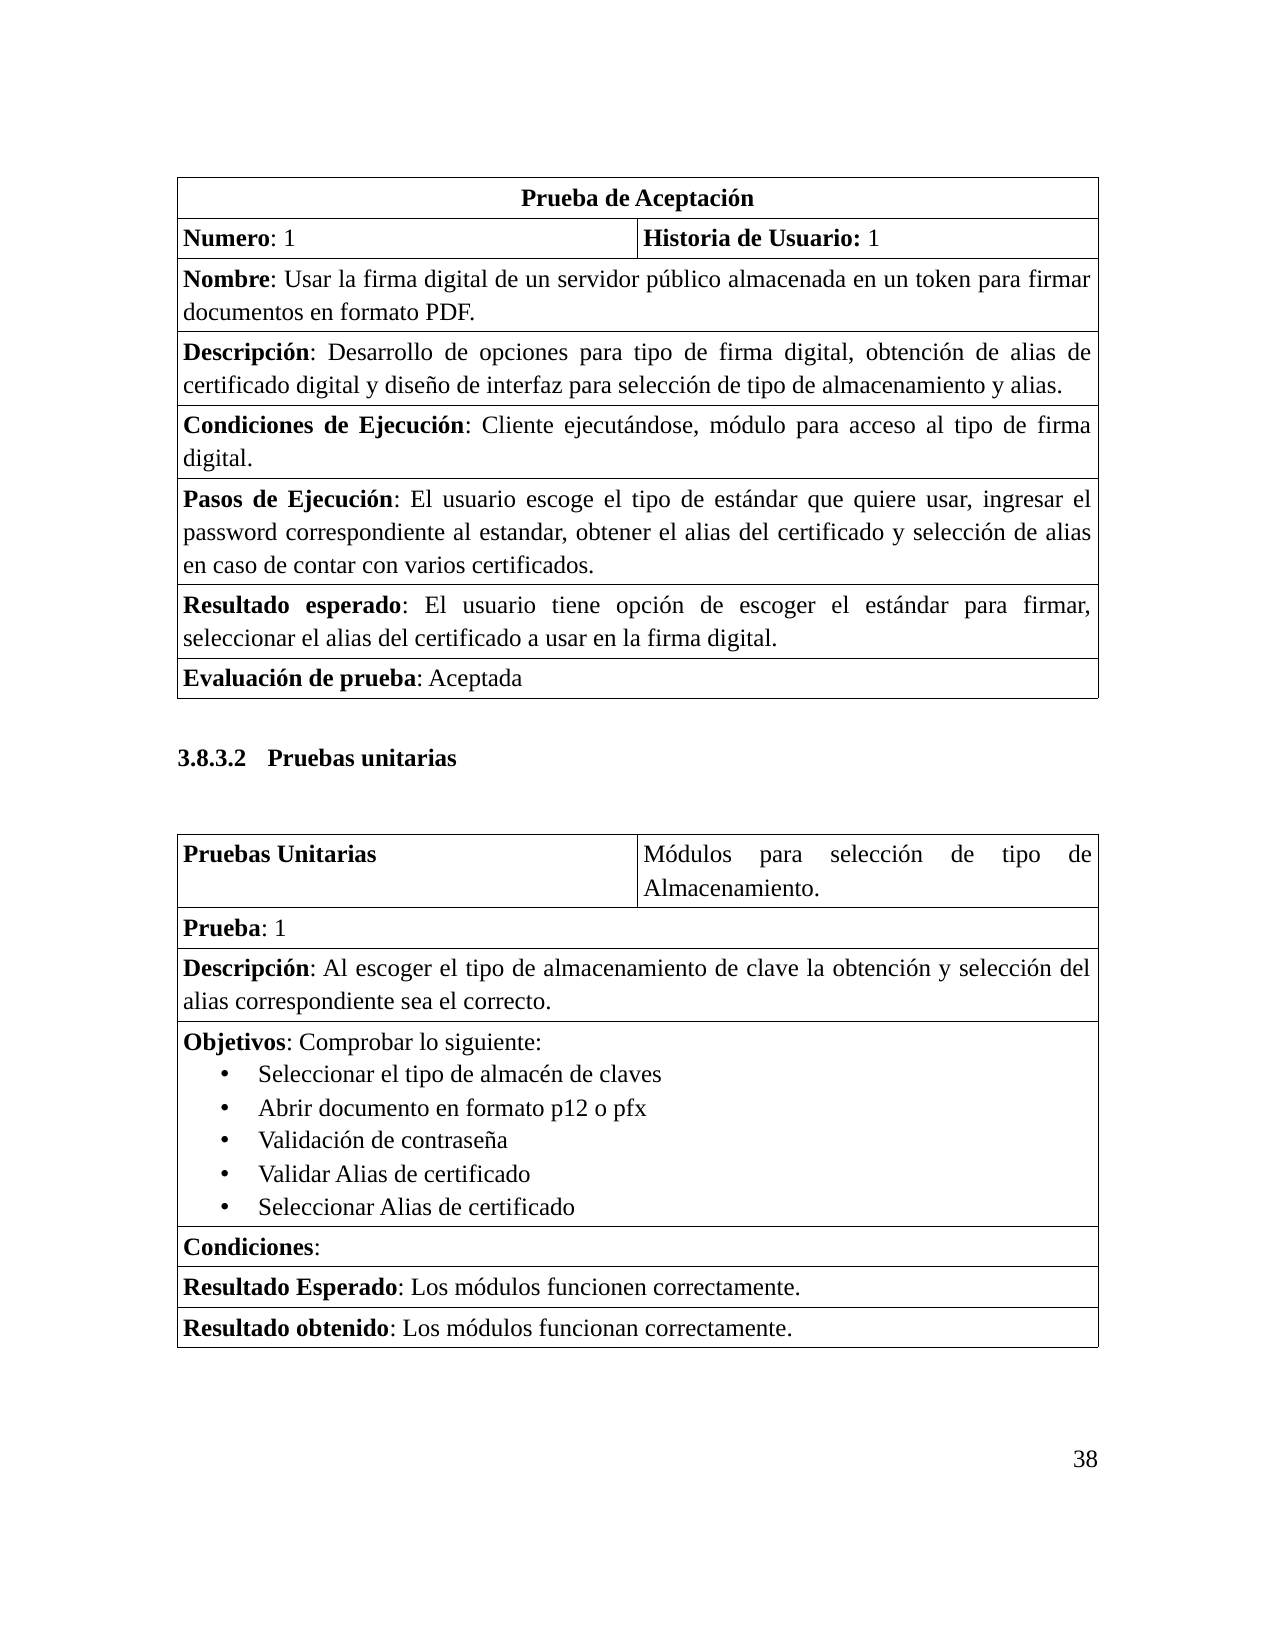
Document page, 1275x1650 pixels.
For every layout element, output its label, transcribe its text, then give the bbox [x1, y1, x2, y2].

table_cell Evaluación de prueba: Aceptada [178, 659, 1098, 698]
table_cell Condiciones de Ejecución: Cliente ejecutándose, módulo para acceso al tipo de firma digital. [178, 406, 1098, 478]
table_cell Prueba: 1 [178, 908, 1098, 947]
table_cell Resultado esperado: El usuario tiene opción de escoger el estándar para firmar, seleccionar el alias del certificado a usar en la firma digital. [178, 585, 1098, 657]
table_cell Historia de Usuario: 1 [638, 219, 1098, 258]
table_header Pruebas Unitarias [178, 835, 637, 907]
table_cell Resultado Esperado: Los módulos funcionen correctamente. [178, 1267, 1098, 1307]
table_cell Numero: 1 [178, 219, 637, 258]
table_cell Pasos de Ejecución: El usuario escoge el tipo de estándar que quiere usar, ingresar el password correspondiente al estandar, obtener el alias del certificado y selección de alias en caso de contar con varios certificados. [178, 479, 1098, 584]
table_cell Nombre: Usar la firma digital de un servidor público almacenada en un token para firmar documentos en formato PDF. [178, 259, 1098, 331]
table_cell Objetivos: Comprobar lo siguiente: Seleccionar el tipo de almacén de claves Abrir documento en formato p12 o pfx Validación de contraseña Validar Alias de certificado Seleccionar Alias de certificado [178, 1022, 1098, 1226]
table_cell Descripción: Al escoger el tipo de almacenamiento de clave la obtención y selección del alias correspondiente sea el correcto. [178, 949, 1098, 1021]
subtitle Pruebas unitarias [177, 743, 1098, 772]
table_cell Condiciones: [178, 1227, 1098, 1266]
table_header Módulos para selección de tipo de Almacenamiento. [638, 835, 1098, 907]
table_cell Resultado obtenido: Los módulos funcionan correctamente. [178, 1308, 1098, 1347]
table_cell Descripción: Desarrollo de opciones para tipo de firma digital, obtención de alias de certificado digital y diseño de interfaz para selección de tipo de almacenamiento y alias. [178, 332, 1098, 404]
table_header Prueba de Aceptación [178, 178, 1098, 217]
